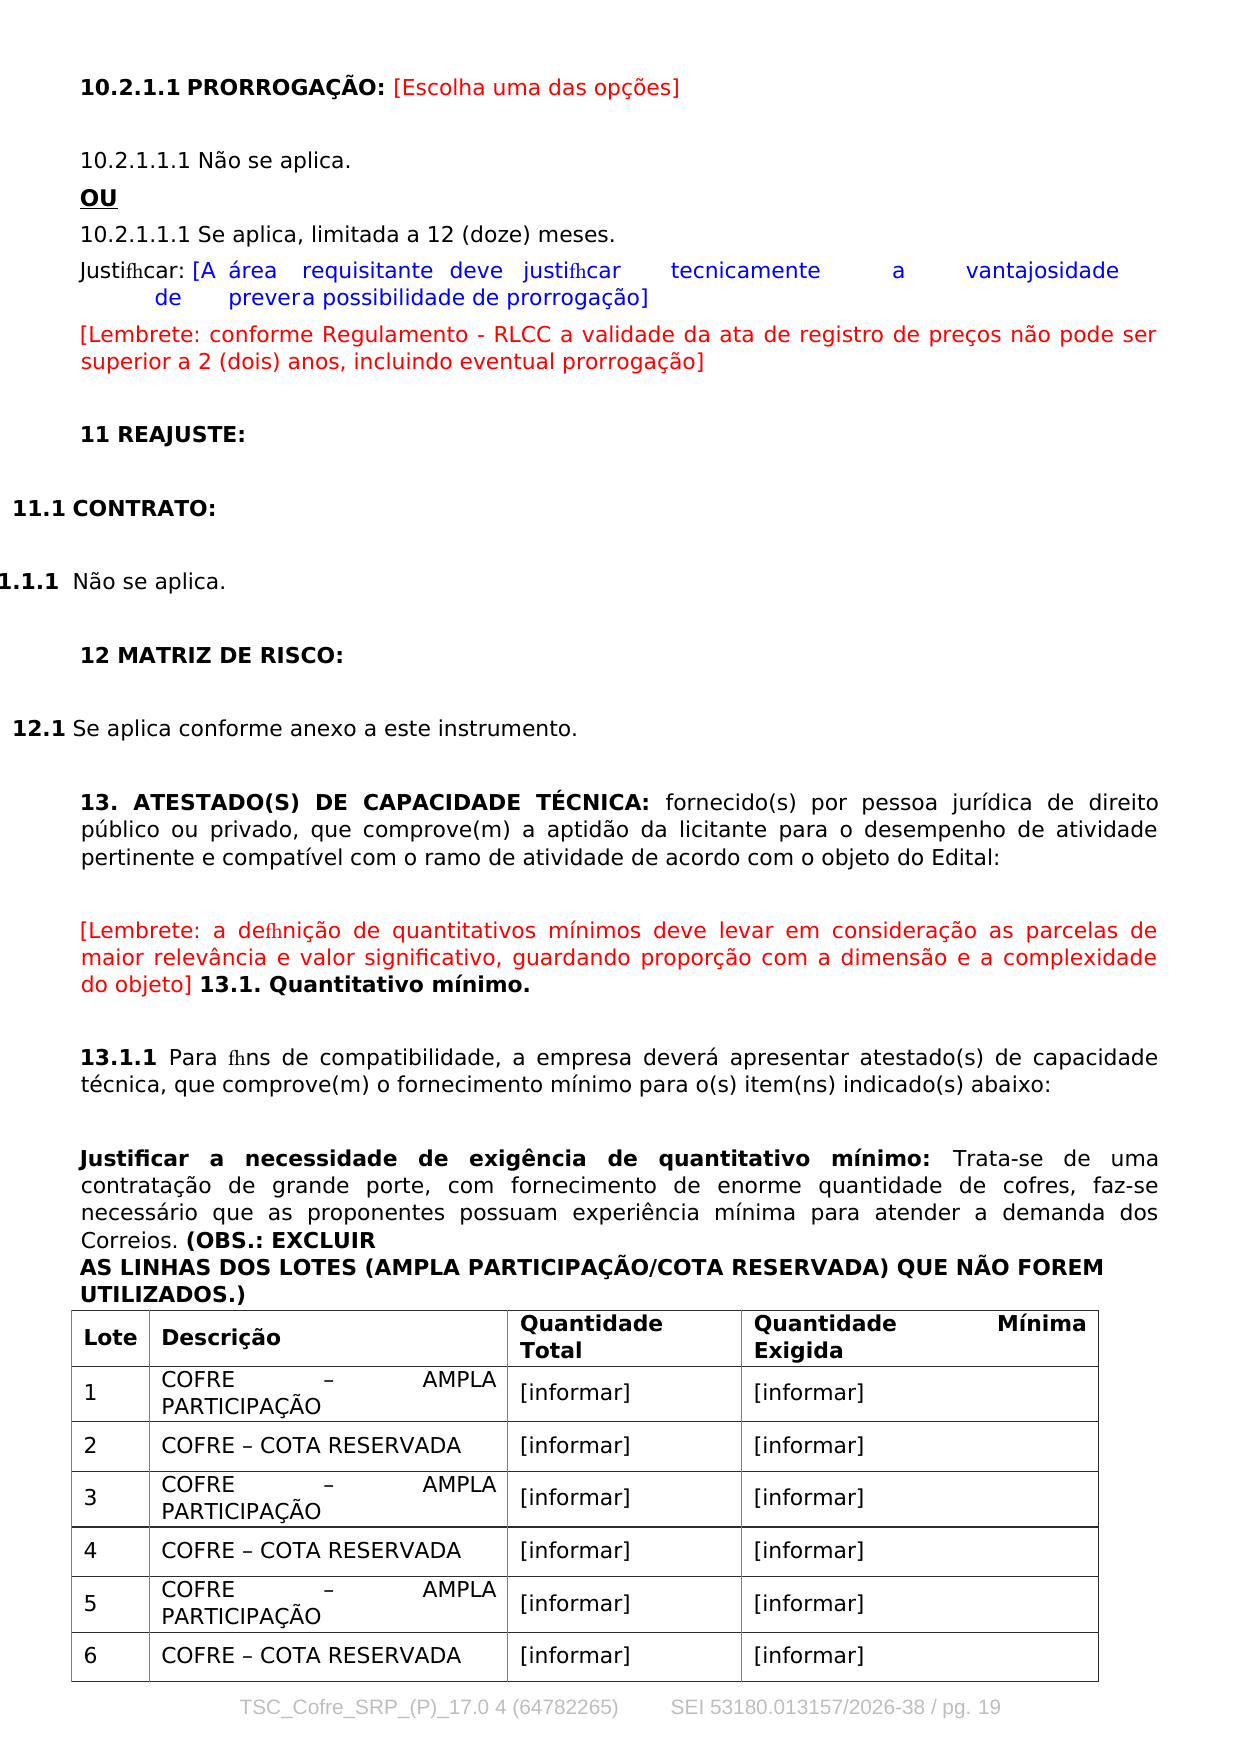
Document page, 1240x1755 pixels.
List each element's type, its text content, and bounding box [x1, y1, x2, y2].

table_cell [informar] [742, 1577, 1098, 1632]
text 13.1.1 Para ns de compatibilidade, a empresa deverá apresentar atestado(s) de capacidade técnica, que comprove(m) o fornecimento mínimo para o(s) item(ns) indicado(s) abaixo: [79, 1045, 1159, 1098]
text AS LINHAS DOS LOTES (AMPLA PARTICIPAÇÃO/COTA RESERVADA) QUE NÃO FOREM [79, 1255, 1180, 1281]
text 10.2.1.1.1 Não se aplica. [79, 148, 1159, 174]
table_cell COFRE – AMPLA PARTICIPAÇÃO [150, 1367, 507, 1421]
table_cell [informar] [742, 1367, 1098, 1421]
list MATRIZ DE RISCO: [79, 643, 1180, 668]
table_cell COFRE – COTA RESERVADA [150, 1528, 507, 1576]
table_cell [informar] [742, 1528, 1098, 1576]
table_cell 6 [72, 1633, 149, 1681]
table_cell 3 [72, 1472, 149, 1526]
text [Lembrete: a denição de quantitativos mínimos deve levar em consideração as parcelas de maior relevância e valor significativo, guardando proporção com a dimensão e a complexidade do objeto] 13.1. Quantitativo mínimo. [79, 918, 1158, 997]
text UTILIZADOS.) [79, 1282, 1180, 1308]
table_cell 1 [72, 1367, 149, 1421]
text 10.2.1.1.1 Se aplica, limitada a 12 (doze) meses. [79, 222, 1159, 247]
table_cell COFRE – AMPLA PARTICIPAÇÃO [150, 1472, 507, 1526]
text 13. ATESTADO(S) DE CAPACIDADE TÉCNICA: fornecido(s) por pessoa jurídica de direito público ou privado, que comprove(m) a aptidão da licitante para o desempenho de atividade pertinente e compatível com o ramo de atividade de acordo com o objeto do Edital: [79, 790, 1159, 870]
table_cell 2 [72, 1422, 149, 1471]
table_cell COFRE – COTA RESERVADA [150, 1422, 507, 1471]
list Não se aplica. [0, 569, 1159, 595]
list Se aplica conforme anexo a este instrumento. [12, 717, 1159, 742]
table_cell [informar] [508, 1633, 741, 1681]
table_cell [informar] [508, 1422, 741, 1471]
list CONTRATO: [12, 496, 1159, 521]
table_cell [informar] [508, 1577, 741, 1632]
table_cell 4 [72, 1528, 149, 1576]
text [Lembrete: conforme Regulamento - RLCC a validade da ata de registro de preços não pode ser superior a 2 (dois) anos, incluindo eventual prorrogação] [79, 322, 1158, 374]
table_cell COFRE – AMPLA PARTICIPAÇÃO [150, 1577, 507, 1632]
table_cell [informar] [742, 1472, 1098, 1526]
table_cell 5 [72, 1577, 149, 1632]
table_cell [informar] [742, 1633, 1098, 1681]
text Justicar: [A área requisitante deve justicar tecnicamente a vantajosidade de prever a possibilidade de prorrogação] [79, 258, 1180, 311]
table_cell COFRE – COTA RESERVADA [150, 1633, 507, 1681]
table_header Quantidade Total [508, 1311, 741, 1366]
text Justificar a necessidade de exigência de quantitativo mínimo: Trata-se de uma contratação de grande porte, com fornecimento de enorme quantidade de cofres, faz-se necessário que as proponentes possuam experiência mínima para atender a demanda dos Correios. (OBS.: EXCLUIR [79, 1146, 1159, 1253]
list PRORROGAÇÃO: [Escolha uma das opções] [79, 75, 1158, 101]
table_header Quantidade Mínima Exigida [742, 1311, 1098, 1366]
table_cell [informar] [508, 1528, 741, 1576]
table_cell [informar] [742, 1422, 1098, 1471]
text OU [79, 185, 1180, 212]
table_header Descrição [150, 1311, 507, 1366]
list REAJUSTE: [79, 422, 1180, 448]
table_cell [informar] [508, 1367, 741, 1421]
table_cell [informar] [508, 1472, 741, 1526]
table_header Lote [72, 1311, 149, 1366]
